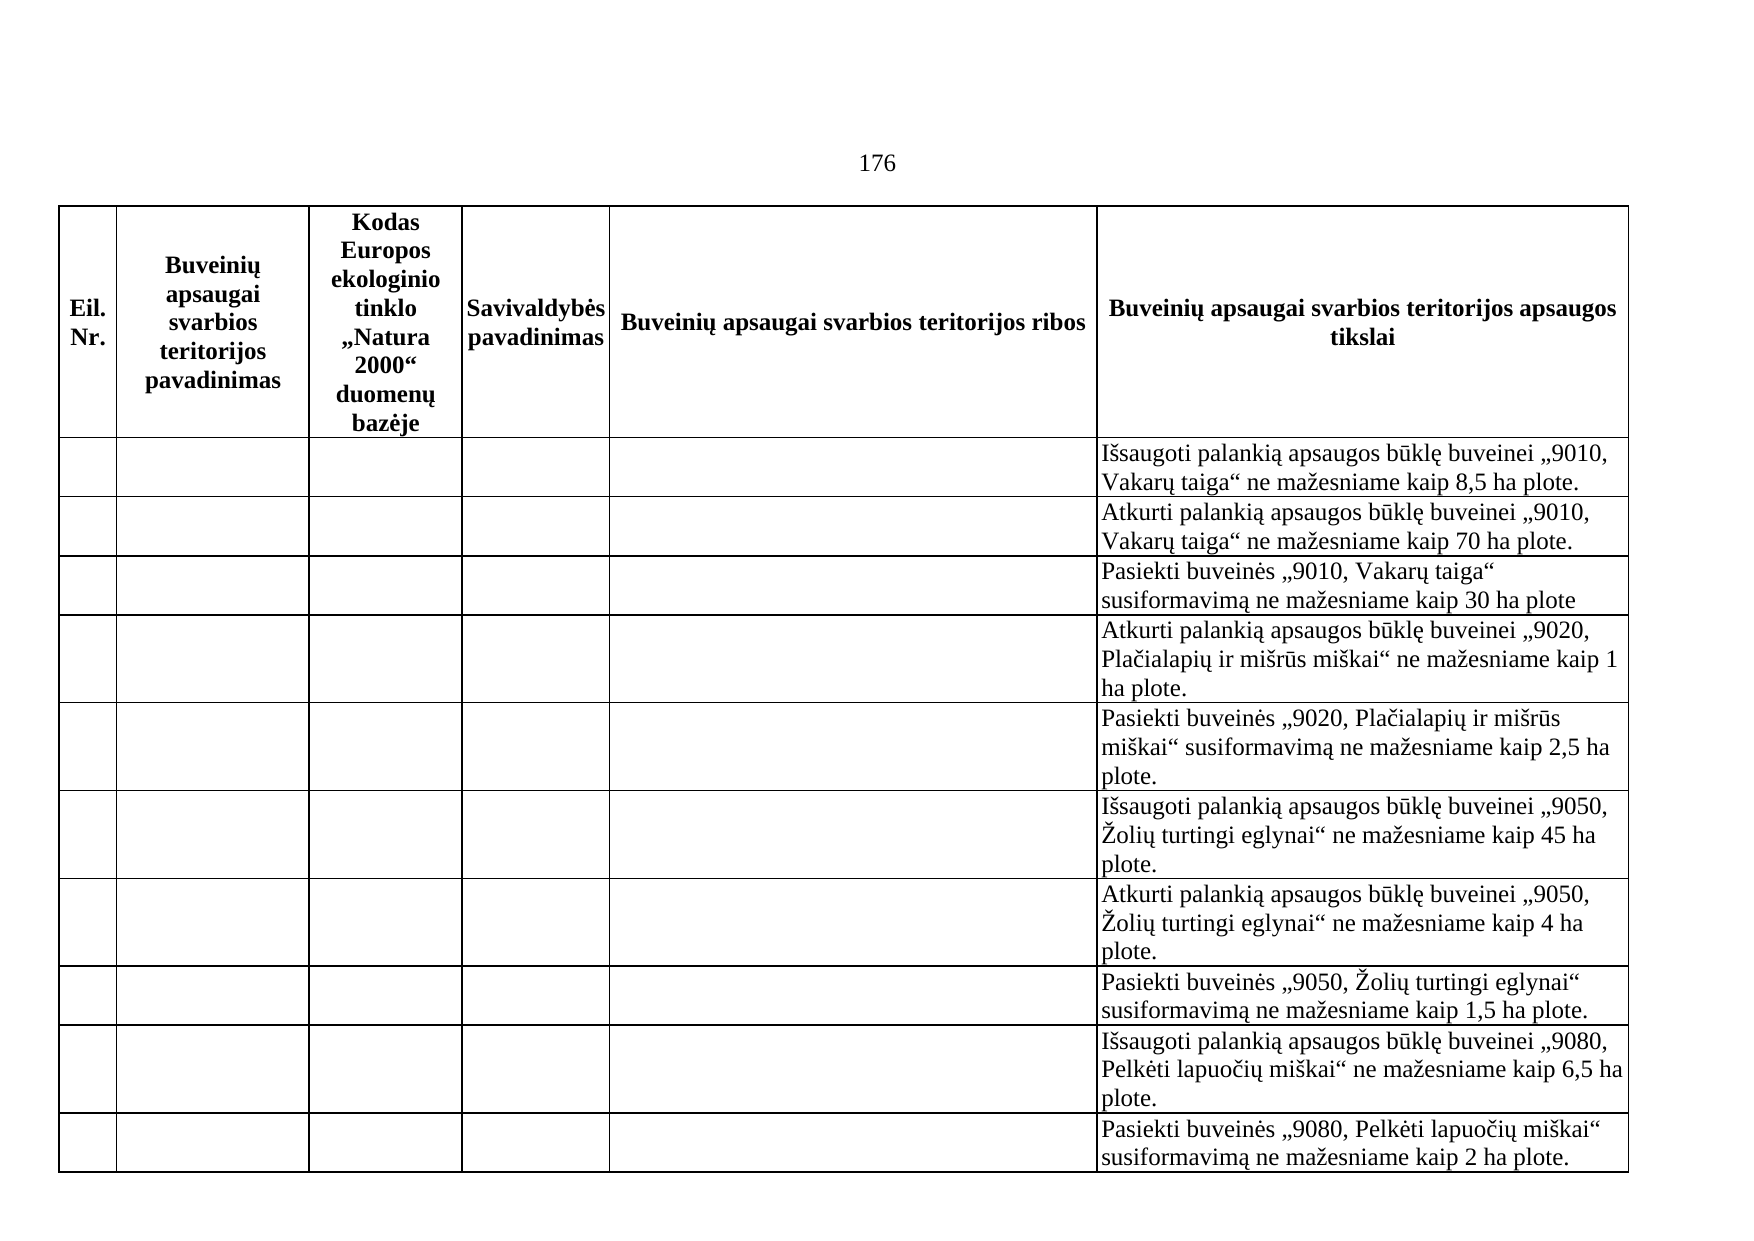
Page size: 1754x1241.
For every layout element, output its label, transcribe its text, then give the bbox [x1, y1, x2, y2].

table_header Kodas Europos ekologinio tinklo „Natura 2000“ duomenų bazėje [310, 207, 461, 437]
table_cell [610, 967, 1096, 1024]
table_cell [463, 791, 609, 877]
table_cell Atkurti palankią apsaugos būklę buveinei „9050, Žolių turtingi eglynai“ ne mažesniame kaip 4 ha plote. [1098, 879, 1628, 965]
table_cell [60, 1114, 116, 1171]
table_cell [60, 703, 116, 789]
table_cell Pasiekti buveinės „9080, Pelkėti lapuočių miškai“ susiformavimą ne mažesniame kaip 2 ha plote. [1098, 1114, 1628, 1171]
table_header Buveinių apsaugai svarbios teritorijos ribos [610, 207, 1096, 437]
table_cell [463, 616, 609, 702]
table_header Buveinių apsaugai svarbios teritorijos pavadinimas [117, 207, 308, 437]
table_cell Išsaugoti palankią apsaugos būklę buveinei „9080, Pelkėti lapuočių miškai“ ne mažesniame kaip 6,5 ha plote. [1098, 1026, 1628, 1112]
table_cell [117, 1026, 308, 1112]
table_cell [117, 967, 308, 1024]
table_cell [60, 497, 116, 555]
table_cell [310, 1026, 461, 1112]
table_cell [610, 1026, 1096, 1112]
table_cell [610, 557, 1096, 614]
table_cell [463, 879, 609, 965]
table_cell [117, 791, 308, 877]
table_cell [610, 497, 1096, 555]
table_cell [117, 497, 308, 555]
table_cell [60, 616, 116, 702]
table_cell [463, 1114, 609, 1171]
table_cell [463, 438, 609, 496]
table_cell [117, 616, 308, 702]
table_cell [463, 703, 609, 789]
table_cell Pasiekti buveinės „9010, Vakarų taiga“ susiformavimą ne mažesniame kaip 30 ha plote [1098, 557, 1628, 614]
table_cell [610, 791, 1096, 877]
table_cell [610, 703, 1096, 789]
table_header Eil. Nr. [60, 207, 116, 437]
table_cell [463, 497, 609, 555]
table_cell [310, 791, 461, 877]
table_header Savivaldybės pavadinimas [463, 207, 609, 437]
table_cell Išsaugoti palankią apsaugos būklę buveinei „9010, Vakarų taiga“ ne mažesniame kaip 8,5 ha plote. [1098, 438, 1628, 496]
table_header Buveinių apsaugai svarbios teritorijos apsaugos tikslai [1098, 207, 1628, 437]
table_cell [310, 1114, 461, 1171]
table_cell [60, 438, 116, 496]
table_cell [463, 1026, 609, 1112]
table_cell [117, 1114, 308, 1171]
table_cell [610, 438, 1096, 496]
table_cell Atkurti palankią apsaugos būklę buveinei „9020, Plačialapių ir mišrūs miškai“ ne mažesniame kaip 1 ha plote. [1098, 616, 1628, 702]
table_cell [310, 703, 461, 789]
table_cell [117, 557, 308, 614]
table_cell Atkurti palankią apsaugos būklę buveinei „9010, Vakarų taiga“ ne mažesniame kaip 70 ha plote. [1098, 497, 1628, 555]
table_cell [310, 616, 461, 702]
table_cell [60, 557, 116, 614]
table_cell Išsaugoti palankią apsaugos būklę buveinei „9050, Žolių turtingi eglynai“ ne mažesniame kaip 45 ha plote. [1098, 791, 1628, 877]
table_cell [117, 703, 308, 789]
table_cell [60, 791, 116, 877]
table_cell [310, 967, 461, 1024]
table_cell [117, 438, 308, 496]
table_cell [60, 879, 116, 965]
table_cell Pasiekti buveinės „9050, Žolių turtingi eglynai“ susiformavimą ne mažesniame kaip 1,5 ha plote. [1098, 967, 1628, 1024]
table_cell Pasiekti buveinės „9020, Plačialapių ir mišrūs miškai“ susiformavimą ne mažesniame kaip 2,5 ha plote. [1098, 703, 1628, 789]
table_cell [610, 1114, 1096, 1171]
table_cell [60, 1026, 116, 1112]
table_cell [610, 616, 1096, 702]
table_cell [310, 438, 461, 496]
table_cell [60, 967, 116, 1024]
table_cell [310, 557, 461, 614]
table_cell [310, 879, 461, 965]
table_cell [610, 879, 1096, 965]
table_cell [463, 967, 609, 1024]
table_cell [117, 879, 308, 965]
table_cell [310, 497, 461, 555]
table_cell [463, 557, 609, 614]
